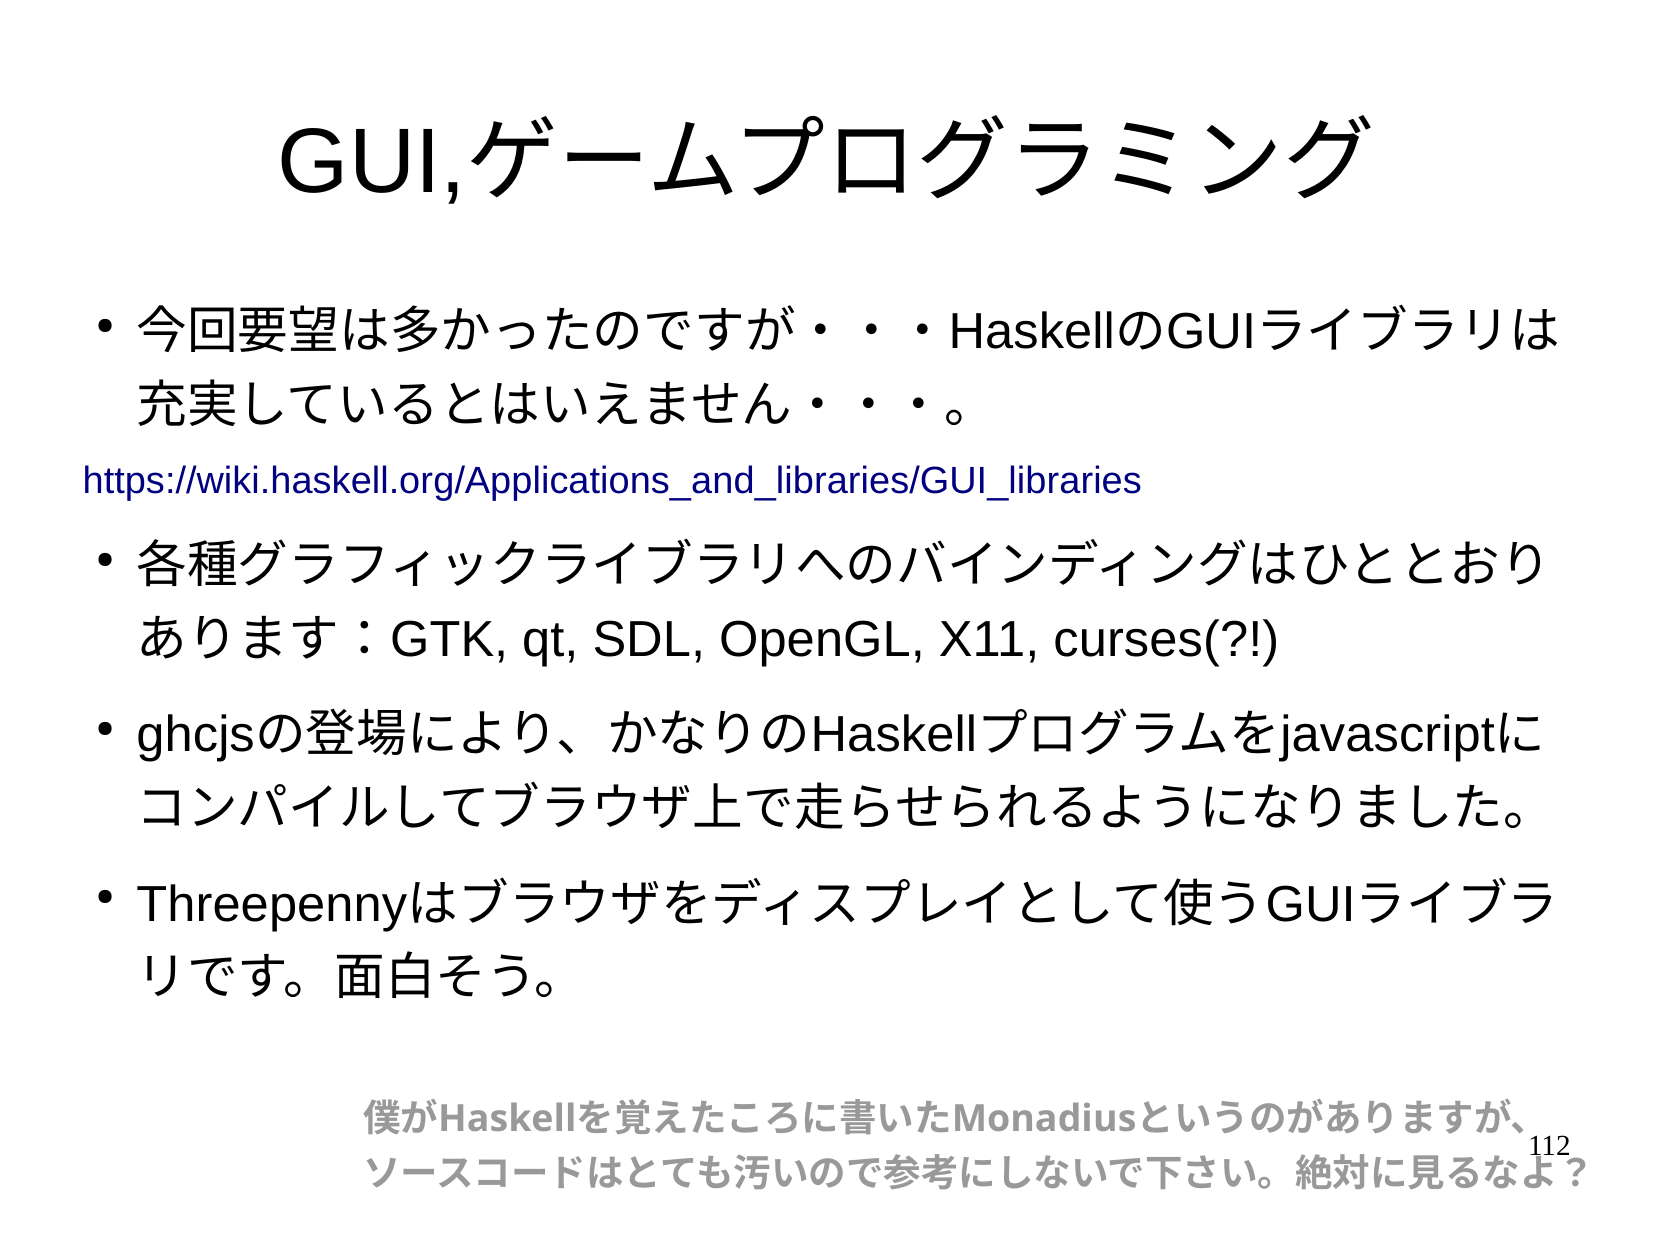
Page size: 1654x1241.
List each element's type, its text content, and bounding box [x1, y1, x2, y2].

list 今回要望は多かったのですが・・・HaskellのGUIライブラリは充実しているとはいえません・・・。 https://wiki.haskell.org/Applications_and_libraries/GUI_libraries 各種グラフィックライブラリへのバインディングはひととおりあります：GTK, qt, SDL, OpenGL, X11, curses(?!) ghcjsの登場により、かなりのHaskellプログラムをjavascriptにコンパイルしてブラウザ上で走らせられるようになりました。 Threepennyはブラウザをディスプレイとして使うGUIライブラリです。面白そう。 [82, 290, 1571, 1087]
text_box 僕がHaskellを覚えたころに書いたMonadiusというのがありますが、 ソースコードはとても汚いので参考にしないで下さい。絶対に見るなよ？ [348, 1080, 1616, 1201]
title GUI,ゲームプログラミング [82, 49, 1571, 257]
